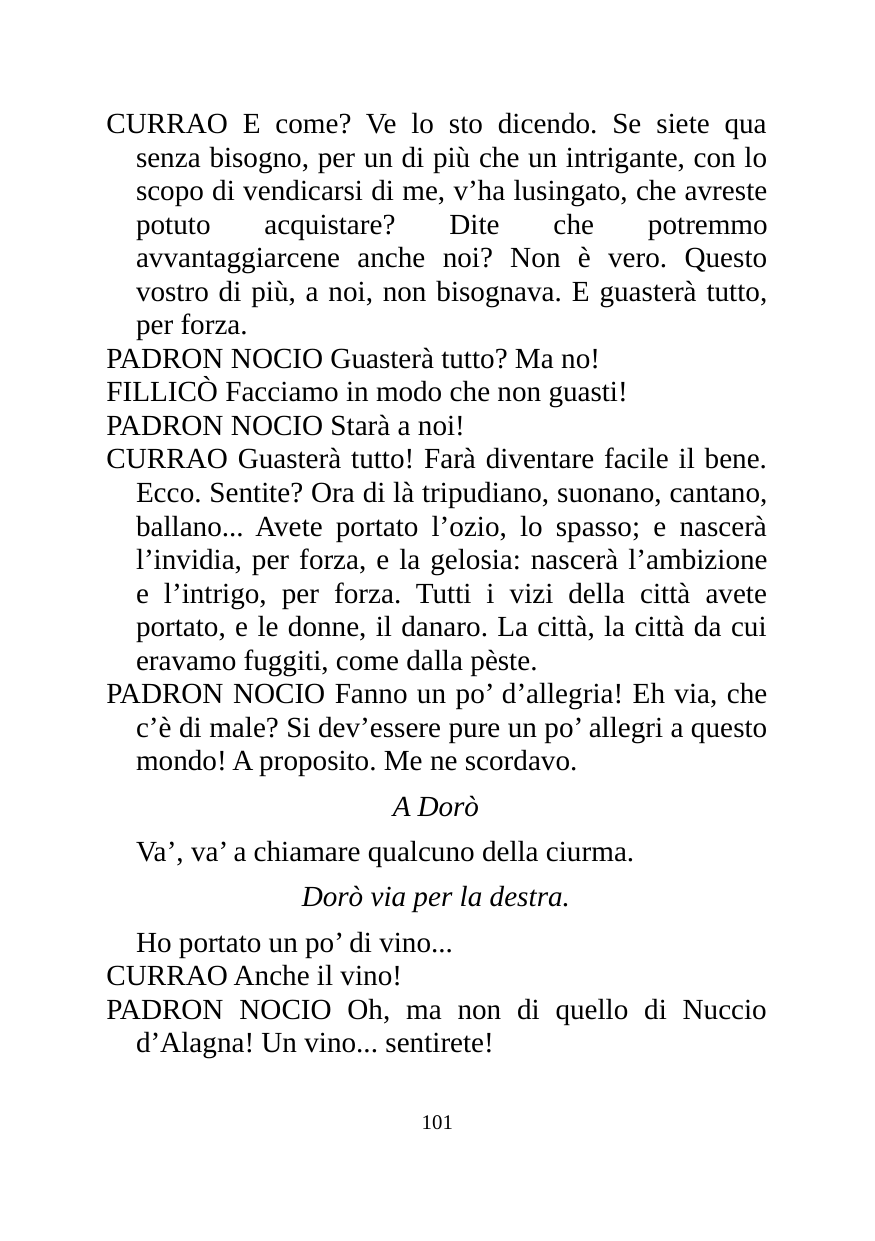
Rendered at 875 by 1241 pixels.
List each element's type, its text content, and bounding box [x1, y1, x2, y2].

text Va’, va’ a chiamare qualcuno della ciurma. [136, 834, 768, 868]
text CURRAO E come? Ve lo sto dicendo. Se siete qua senza bisogno, per un di più che un intrigante, con lo scopo di vendicarsi di me, v’ha lusingato, che avreste potuto acquistare? Dite che potremmo avvantaggiarcene anche noi? Non è vero. Questo vostro di più, a noi, non bisognava. E guasterà tutto, per forza. [106, 106, 768, 341]
text Dorò via per la destra. [106, 879, 768, 913]
text PADRON NOCIO Fanno un po’ d’allegria! Eh via, che c’è di male? Si dev’essere pure un po’ allegri a questo mondo! A proposito. Me ne scordavo. [106, 676, 768, 777]
text PADRON NOCIO Oh, ma non di quello di Nuccio d’Alagna! Un vino... sentirete! [106, 992, 768, 1059]
text A Dorò [106, 789, 768, 822]
text PADRON NOCIO Guasterà tutto? Ma no! [106, 341, 768, 374]
text CURRAO Guasterà tutto! Farà diventare facile il bene. Ecco. Sentite? Ora di là tripudiano, suonano, cantano, ballano... Avete portato l’ozio, lo spasso; e nascerà l’invidia, per forza, e la gelosia: nascerà l’ambizione e l’intrigo, per forza. Tutti i vizi della città avete portato, e le donne, il danaro. La città, la città da cui eravamo fuggiti, come dalla pèste. [106, 442, 768, 676]
text CURRAO Anche il vino! [106, 958, 768, 992]
text Ho portato un po’ di vino... [136, 925, 768, 958]
text PADRON NOCIO Starà a noi! [106, 408, 768, 442]
text FILLICÒ Facciamo in modo che non guasti! [106, 374, 768, 408]
